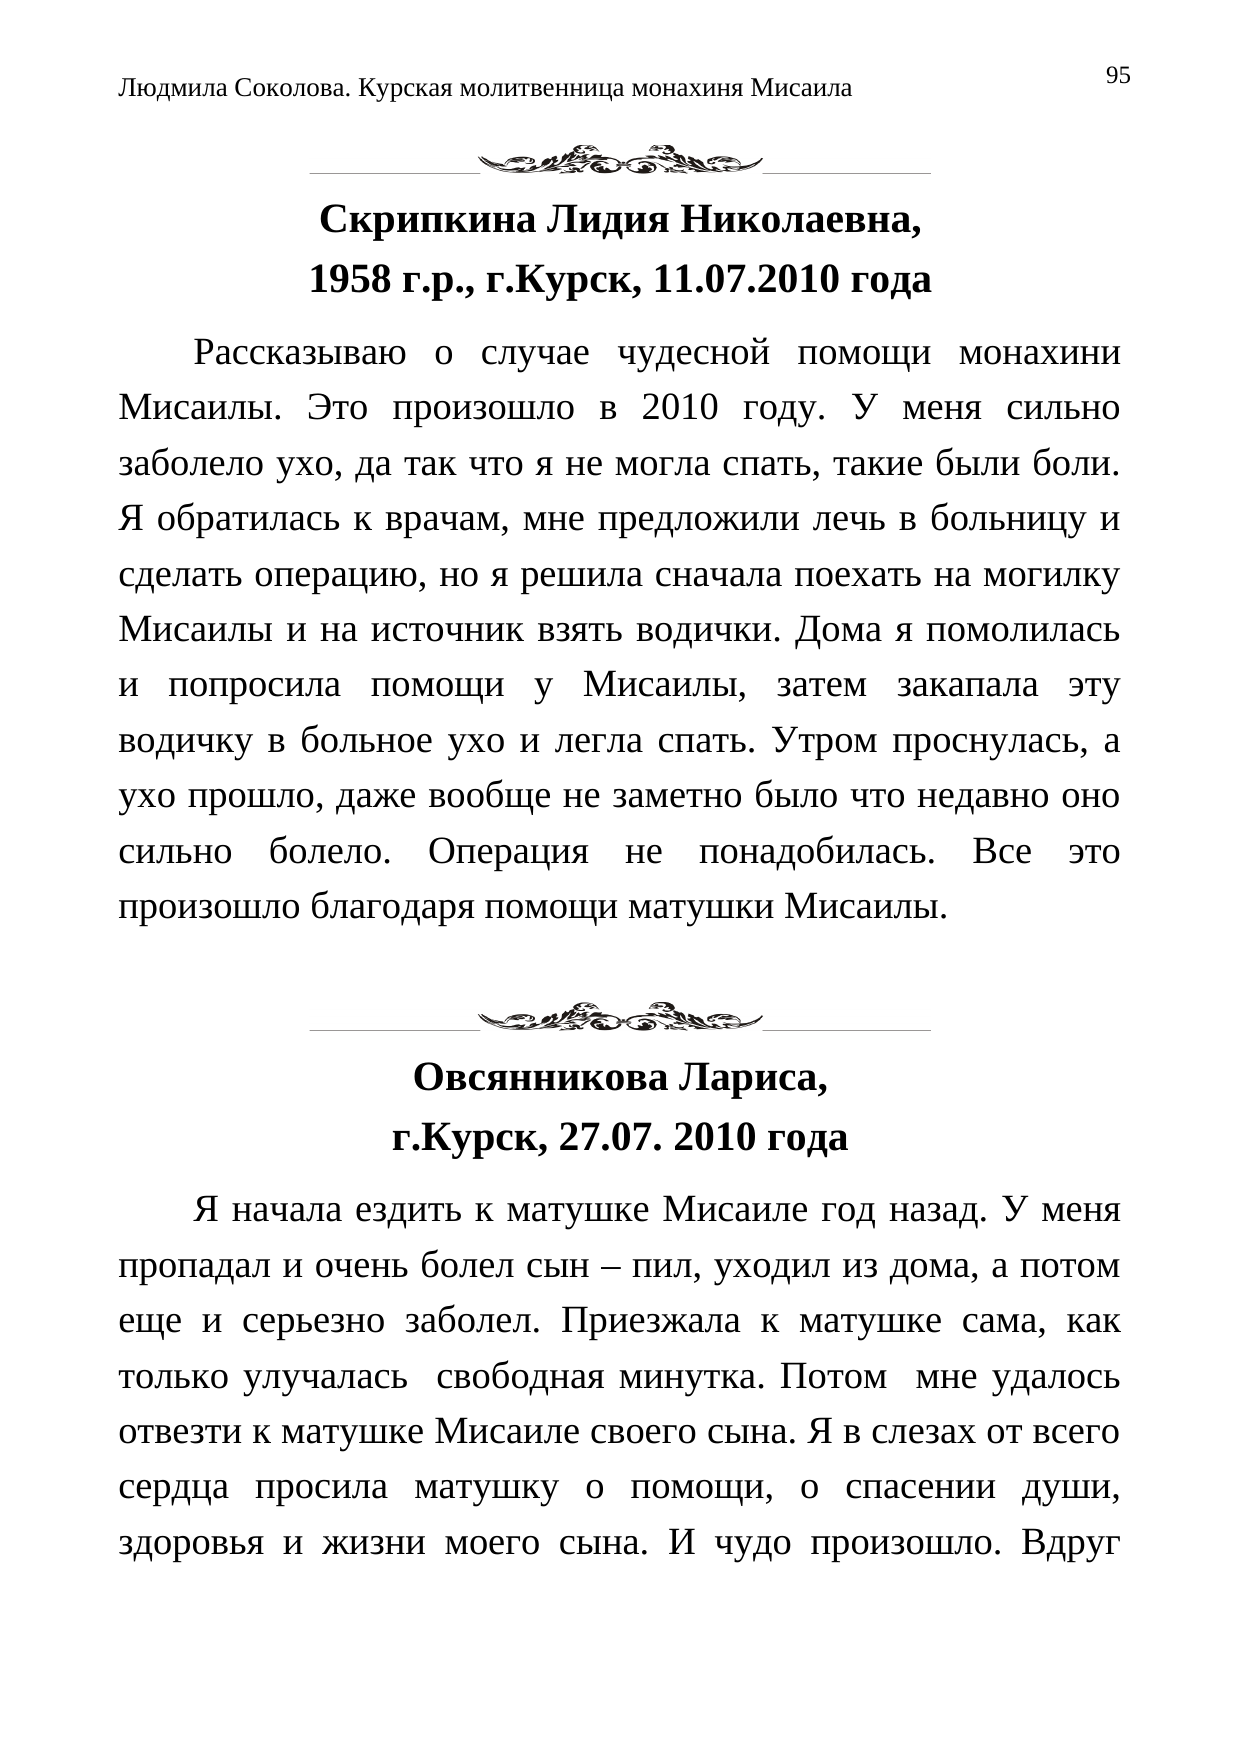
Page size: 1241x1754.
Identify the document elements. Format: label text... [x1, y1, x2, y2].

text Я начала ездить к матушке Мисаиле год назад. У меня пропадал и очень болел сын – пил, уходил из дома, а потом еще и серьезно заболел. Приезжала к матушке сама, как только улучалась свободная минутка. Потом мне удалось отвезти к матушке Мисаиле своего сына. Я в слезах от всего сердца просила матушку о помощи, о спасении души, здоровья и жизни моего сына. И чудо произошло. Вдруг [118, 1186, 1122, 1563]
text Скрипкина Лидия Николаевна, [118, 194, 1122, 242]
text 1958 г.р., г.Курск, 11.07.2010 года [118, 253, 1122, 301]
picture [309, 145, 931, 174]
text Овсянникова Лариса, [118, 1051, 1122, 1099]
text Рассказываю о случае чудесной помощи монахини Мисаилы. Это произошло в 2010 году. У меня сильно заболело ухо, да так что я не могла спать, такие были боли. Я обратилась к врачам, мне предложили лечь в больницу и сделать операцию, но я решила сначала поехать на могилку Мисаилы и на источник взять водички. Дома я помолилась и попросила помощи у Мисаилы, затем закапала эту водичку в больное ухо и легла спать. Утром проснулась, а ухо прошло, даже вообще не заметно было что недавно оно сильно болело. Операция не понадобилась. Все это произошло благодаря помощи матушки Мисаилы. [118, 328, 1122, 927]
picture [309, 1002, 931, 1031]
text г.Курск, 27.07. 2010 года [118, 1111, 1122, 1159]
